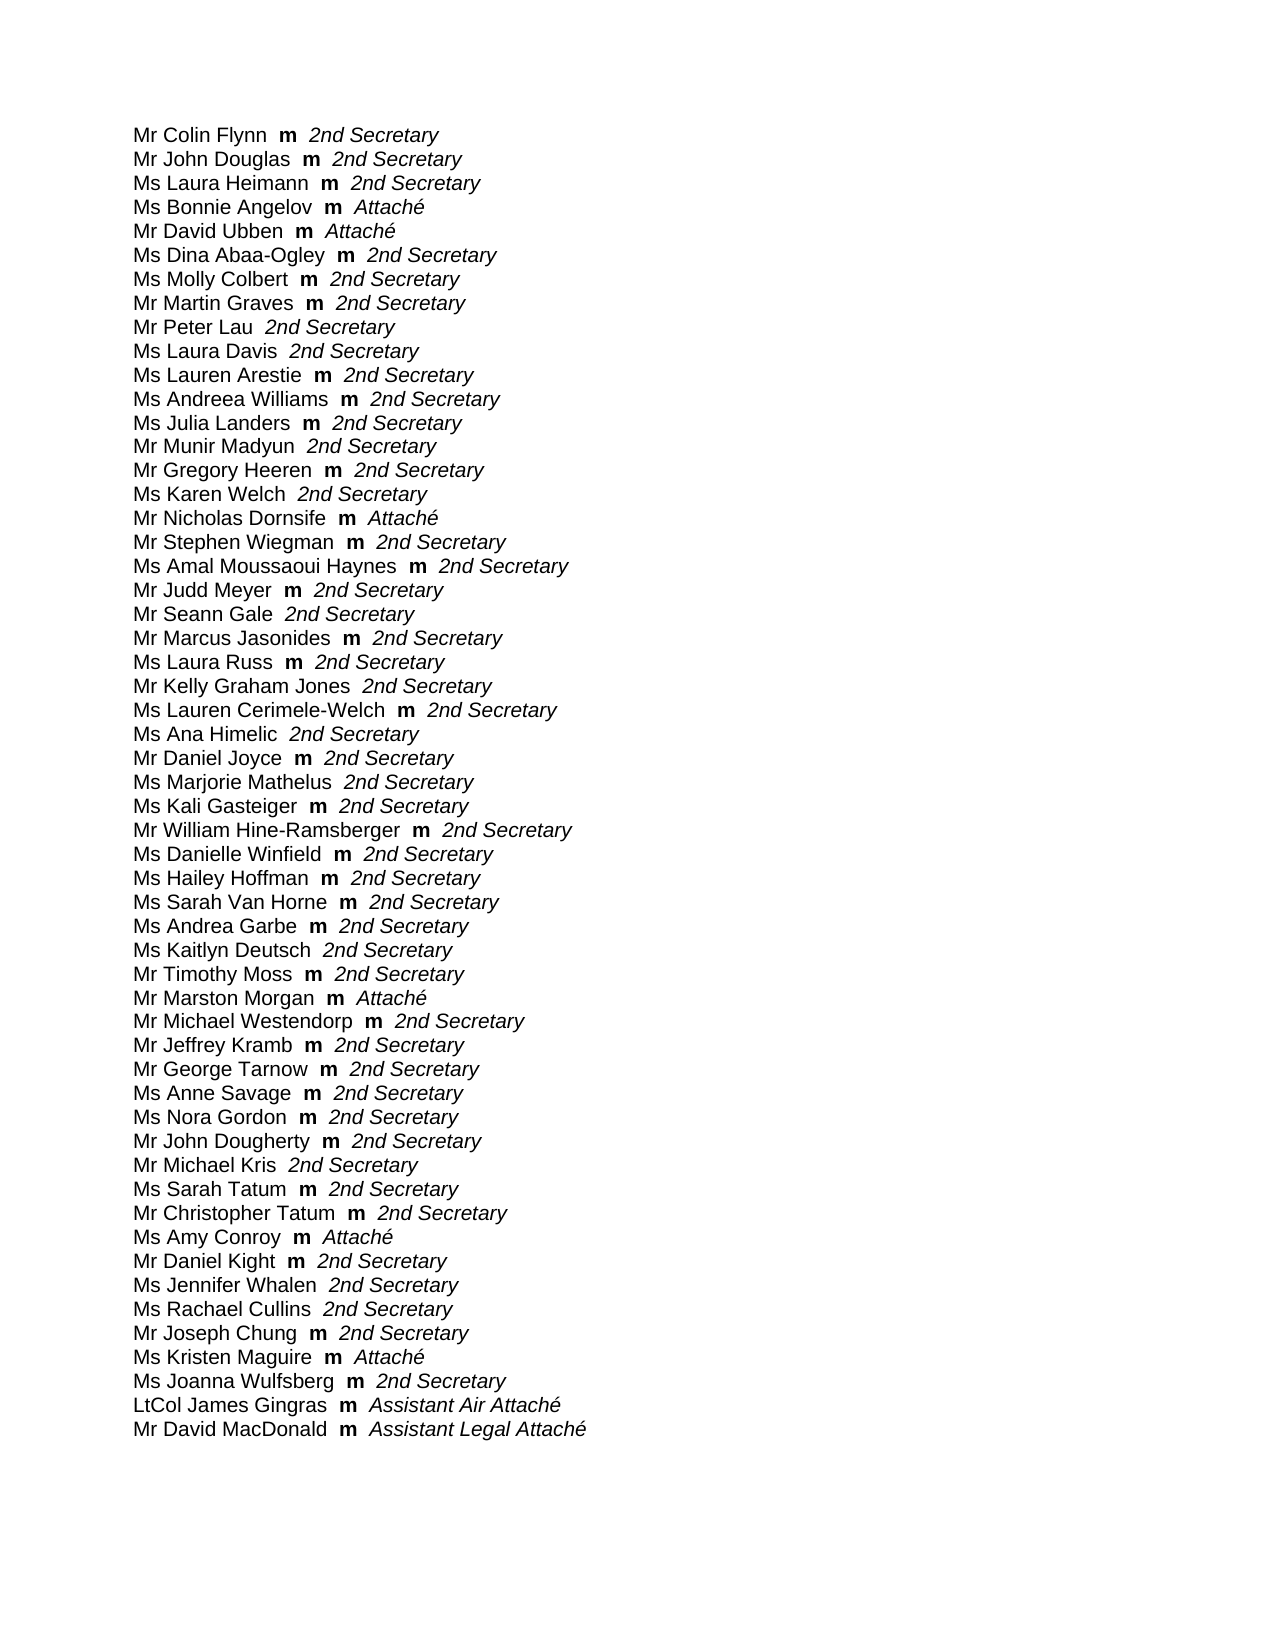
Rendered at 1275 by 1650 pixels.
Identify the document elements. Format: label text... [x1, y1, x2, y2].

text Mr Martin Graves m 2nd Secretary [133, 291, 1181, 314]
text Ms Ana Himelic 2nd Secretary [133, 722, 1181, 746]
text Ms Rachael Cullins 2nd Secretary [133, 1297, 1181, 1321]
text Ms Julia Landers m 2nd Secretary [133, 410, 1181, 434]
text Mr Judd Meyer m 2nd Secretary [133, 578, 1181, 602]
text Ms Andrea Garbe m 2nd Secretary [133, 913, 1181, 937]
text LtCol James Gingras m Assistant Air Attaché [133, 1393, 1181, 1417]
text Mr Michael Kris 2nd Secretary [133, 1153, 1181, 1177]
text Mr William Hine-Ramsberger m 2nd Secretary [133, 818, 1181, 842]
text Ms Molly Colbert m 2nd Secretary [133, 267, 1181, 291]
text Ms Kaitlyn Deutsch 2nd Secretary [133, 937, 1181, 961]
text Mr Munir Madyun 2nd Secretary [133, 434, 1181, 458]
text Ms Marjorie Mathelus 2nd Secretary [133, 770, 1181, 794]
text Ms Kali Gasteiger m 2nd Secretary [133, 794, 1181, 818]
text Ms Lauren Cerimele-Welch m 2nd Secretary [133, 698, 1181, 722]
text Ms Sarah Tatum m 2nd Secretary [133, 1177, 1181, 1201]
text Ms Hailey Hoffman m 2nd Secretary [133, 866, 1181, 889]
text Mr John Dougherty m 2nd Secretary [133, 1129, 1181, 1153]
text Mr Christopher Tatum m 2nd Secretary [133, 1201, 1181, 1225]
text Ms Laura Heimann m 2nd Secretary [133, 171, 1181, 195]
text Mr Marston Morgan m Attaché [133, 985, 1181, 1009]
text Ms Karen Welch 2nd Secretary [133, 482, 1181, 506]
text Ms Sarah Van Horne m 2nd Secretary [133, 889, 1181, 913]
text Ms Nora Gordon m 2nd Secretary [133, 1105, 1181, 1129]
text Ms Laura Russ m 2nd Secretary [133, 650, 1181, 674]
text Ms Amy Conroy m Attaché [133, 1225, 1181, 1249]
text Mr Daniel Joyce m 2nd Secretary [133, 746, 1181, 770]
text Mr David MacDonald m Assistant Legal Attaché [133, 1417, 1181, 1441]
text Mr Seann Gale 2nd Secretary [133, 602, 1181, 626]
text Mr Jeffrey Kramb m 2nd Secretary [133, 1033, 1181, 1057]
text Ms Dina Abaa-Ogley m 2nd Secretary [133, 243, 1181, 267]
text Ms Kristen Maguire m Attaché [133, 1345, 1181, 1369]
text Mr Nicholas Dornsife m Attaché [133, 506, 1181, 530]
text Ms Andreea Williams m 2nd Secretary [133, 386, 1181, 410]
text Mr George Tarnow m 2nd Secretary [133, 1057, 1181, 1081]
text Mr David Ubben m Attaché [133, 219, 1181, 243]
text Mr Daniel Kight m 2nd Secretary [133, 1249, 1181, 1273]
text Mr Michael Westendorp m 2nd Secretary [133, 1009, 1181, 1033]
text Ms Danielle Winfield m 2nd Secretary [133, 842, 1181, 866]
text Mr Joseph Chung m 2nd Secretary [133, 1321, 1181, 1345]
text Ms Laura Davis 2nd Secretary [133, 338, 1181, 362]
text Mr Gregory Heeren m 2nd Secretary [133, 458, 1181, 482]
text Mr Colin Flynn m 2nd Secretary [133, 123, 1181, 147]
text Mr John Douglas m 2nd Secretary [133, 147, 1181, 171]
text Mr Timothy Moss m 2nd Secretary [133, 961, 1181, 985]
text Ms Anne Savage m 2nd Secretary [133, 1081, 1181, 1105]
text Mr Stephen Wiegman m 2nd Secretary [133, 530, 1181, 554]
text Ms Bonnie Angelov m Attaché [133, 195, 1181, 219]
text Ms Lauren Arestie m 2nd Secretary [133, 362, 1181, 386]
text Ms Joanna Wulfsberg m 2nd Secretary [133, 1369, 1181, 1393]
text Mr Marcus Jasonides m 2nd Secretary [133, 626, 1181, 650]
text Mr Kelly Graham Jones 2nd Secretary [133, 674, 1181, 698]
text Mr Peter Lau 2nd Secretary [133, 314, 1181, 338]
text Ms Jennifer Whalen 2nd Secretary [133, 1273, 1181, 1297]
text Ms Amal Moussaoui Haynes m 2nd Secretary [133, 554, 1181, 578]
